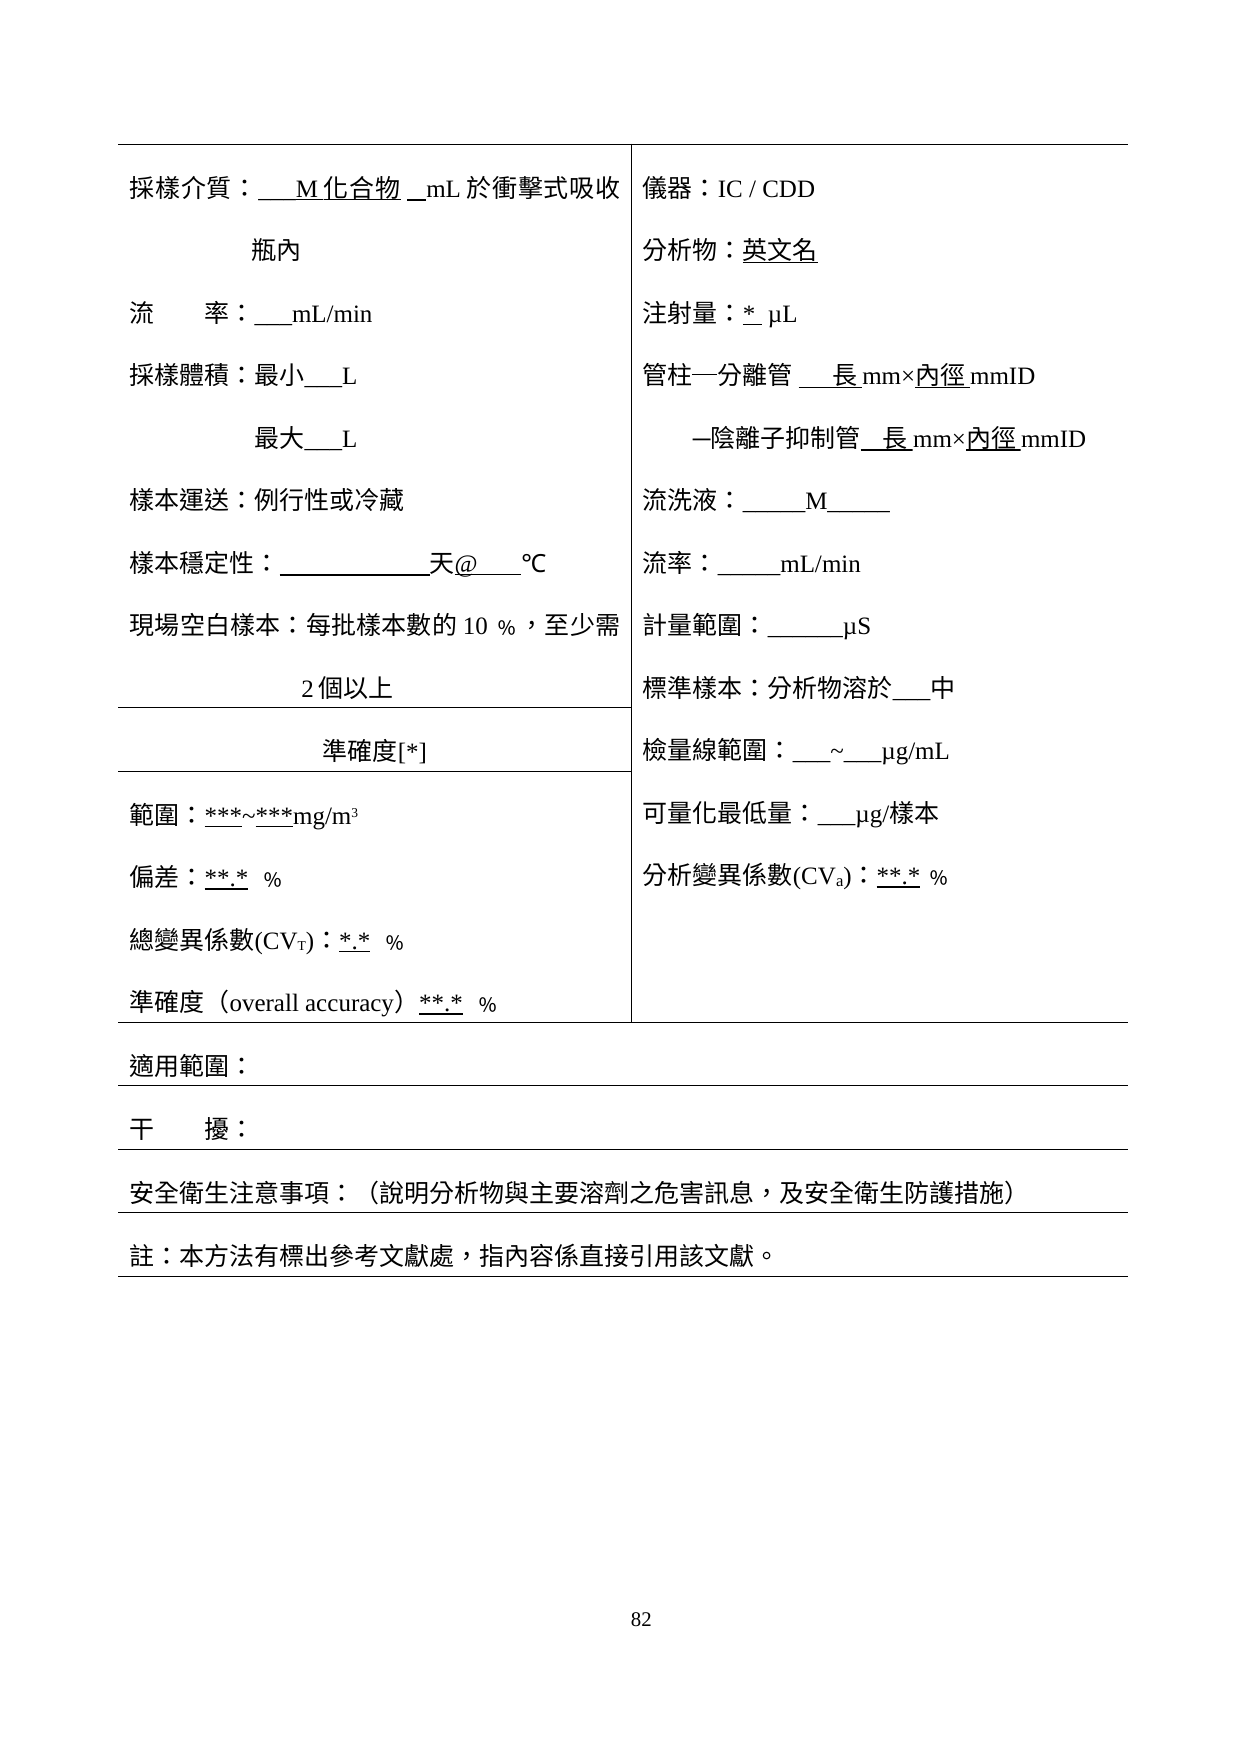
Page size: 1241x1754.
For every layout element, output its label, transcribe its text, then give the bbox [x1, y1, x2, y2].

table_cell 安全衛生注意事項：（說明分析物與主要溶劑之危害訊息，及安全衛生防護措施） [118, 1150, 1128, 1212]
table_cell 干 擾： [118, 1086, 1128, 1149]
table_cell 適用範圍： [118, 1023, 1128, 1085]
table_cell 儀器：IC / CDD 分析物：英文名 注射量：* µL 管柱─分離管 長mm×內徑mmID ─陰離子抑制管 長mm×內徑mmID 流洗液：_____M_____ 流率：_____mL/min 計量範圍：______µS 標準樣本：分析物溶於___中 檢量線範圍：___~___µg/mL 可量化最低量：___µg/樣本 分析變異係數(CVa)：**.* ﹪ [632, 145, 1128, 1022]
table_cell 採樣介質：___M化合物 mL於衝擊式吸收瓶內 流 率：___mL/min 採樣體積：最小___L 最大___L 樣本運送：例行性或冷藏 樣本穩定性： 天@ ℃ 現場空白樣本：每批樣本數的10 ﹪，至少需2個以上 [118, 145, 631, 707]
table_cell 範圍：***~***mg/m3 偏差：**.* ﹪ 總變異係數(CVT)：*.* ﹪ 準確度（overall accuracy）**.* ﹪ [118, 772, 631, 1022]
table_cell 註：本方法有標出參考文獻處，指內容係直接引用該文獻。 [118, 1213, 1128, 1276]
table_cell 準確度[*] [118, 708, 631, 771]
